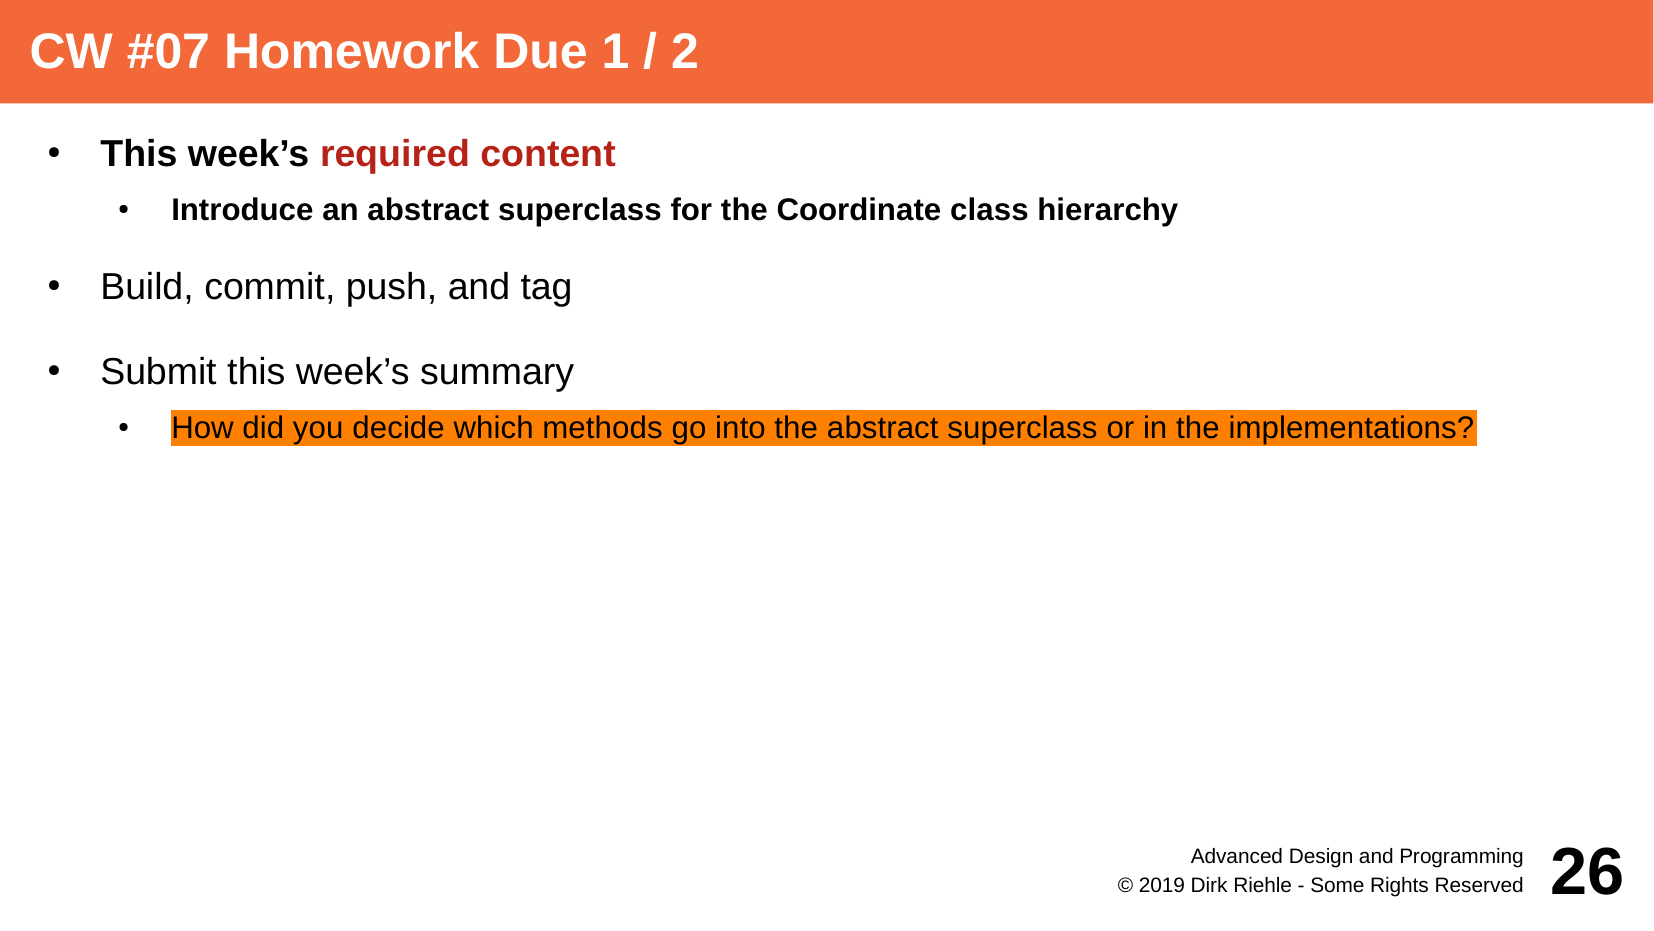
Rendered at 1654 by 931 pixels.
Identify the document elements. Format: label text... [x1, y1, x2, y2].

list This week’s required content Introduce an abstract superclass for the Coordinate class hierarchy Build, commit, push, and tag Submit this week’s summary How did you decide which methods go into the abstract superclass or in the implementations? [29, 132, 1625, 813]
title CW #07 Homework Due 1 / 2 [0, 0, 1654, 104]
